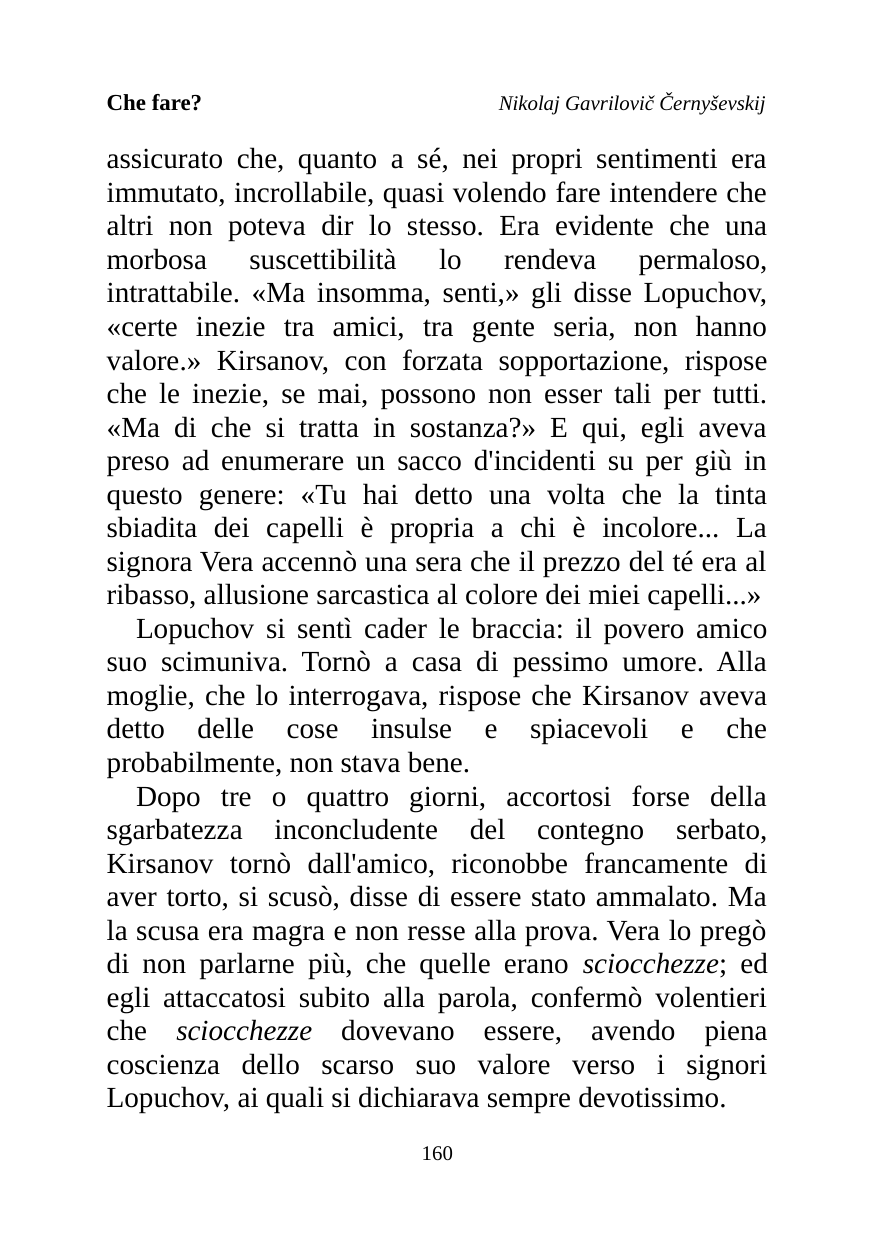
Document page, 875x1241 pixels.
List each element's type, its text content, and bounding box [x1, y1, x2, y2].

text Dopo tre o quattro giorni, accortosi forse della sgarbatezza inconcludente del contegno serbato, Kirsanov tornò dall'amico, riconobbe francamente di aver torto, si scusò, disse di essere stato ammalato. Ma la scusa era magra e non resse alla prova. Vera lo pregò di non parlarne più, che quelle erano sciocchezze; ed egli attaccatosi subito alla parola, confermò volentieri che sciocchezze dovevano essere, avendo piena coscienza dello scarso suo valore verso i signori Lopuchov, ai quali si dichiarava sempre devotissimo. [106, 779, 768, 1114]
text Lopuchov si sentì cader le braccia: il povero amico suo scimuniva. Tornò a casa di pessimo umore. Alla moglie, che lo interrogava, rispose che Kirsanov aveva detto delle cose insulse e spiacevoli e che probabilmente, non stava bene. [106, 611, 768, 779]
text assicurato che, quanto a sé, nei propri sentimenti era immutato, incrollabile, quasi volendo fare intendere che altri non poteva dir lo stesso. Era evidente che una morbosa suscettibilità lo rendeva permaloso, intrattabile. «Ma insomma, senti,» gli disse Lopuchov, «certe inezie tra amici, tra gente seria, non hanno valore.» Kirsanov, con forzata sopportazione, rispose che le inezie, se mai, possono non esser tali per tutti. «Ma di che si tratta in sostanza?» E qui, egli aveva preso ad enumerare un sacco d'incidenti su per giù in questo genere: «Tu hai detto una volta che la tinta sbiadita dei capelli è propria a chi è incolore... La signora Vera accennò una sera che il prezzo del té era al ribasso, allusione sarcastica al colore dei miei capelli...» [106, 141, 768, 611]
